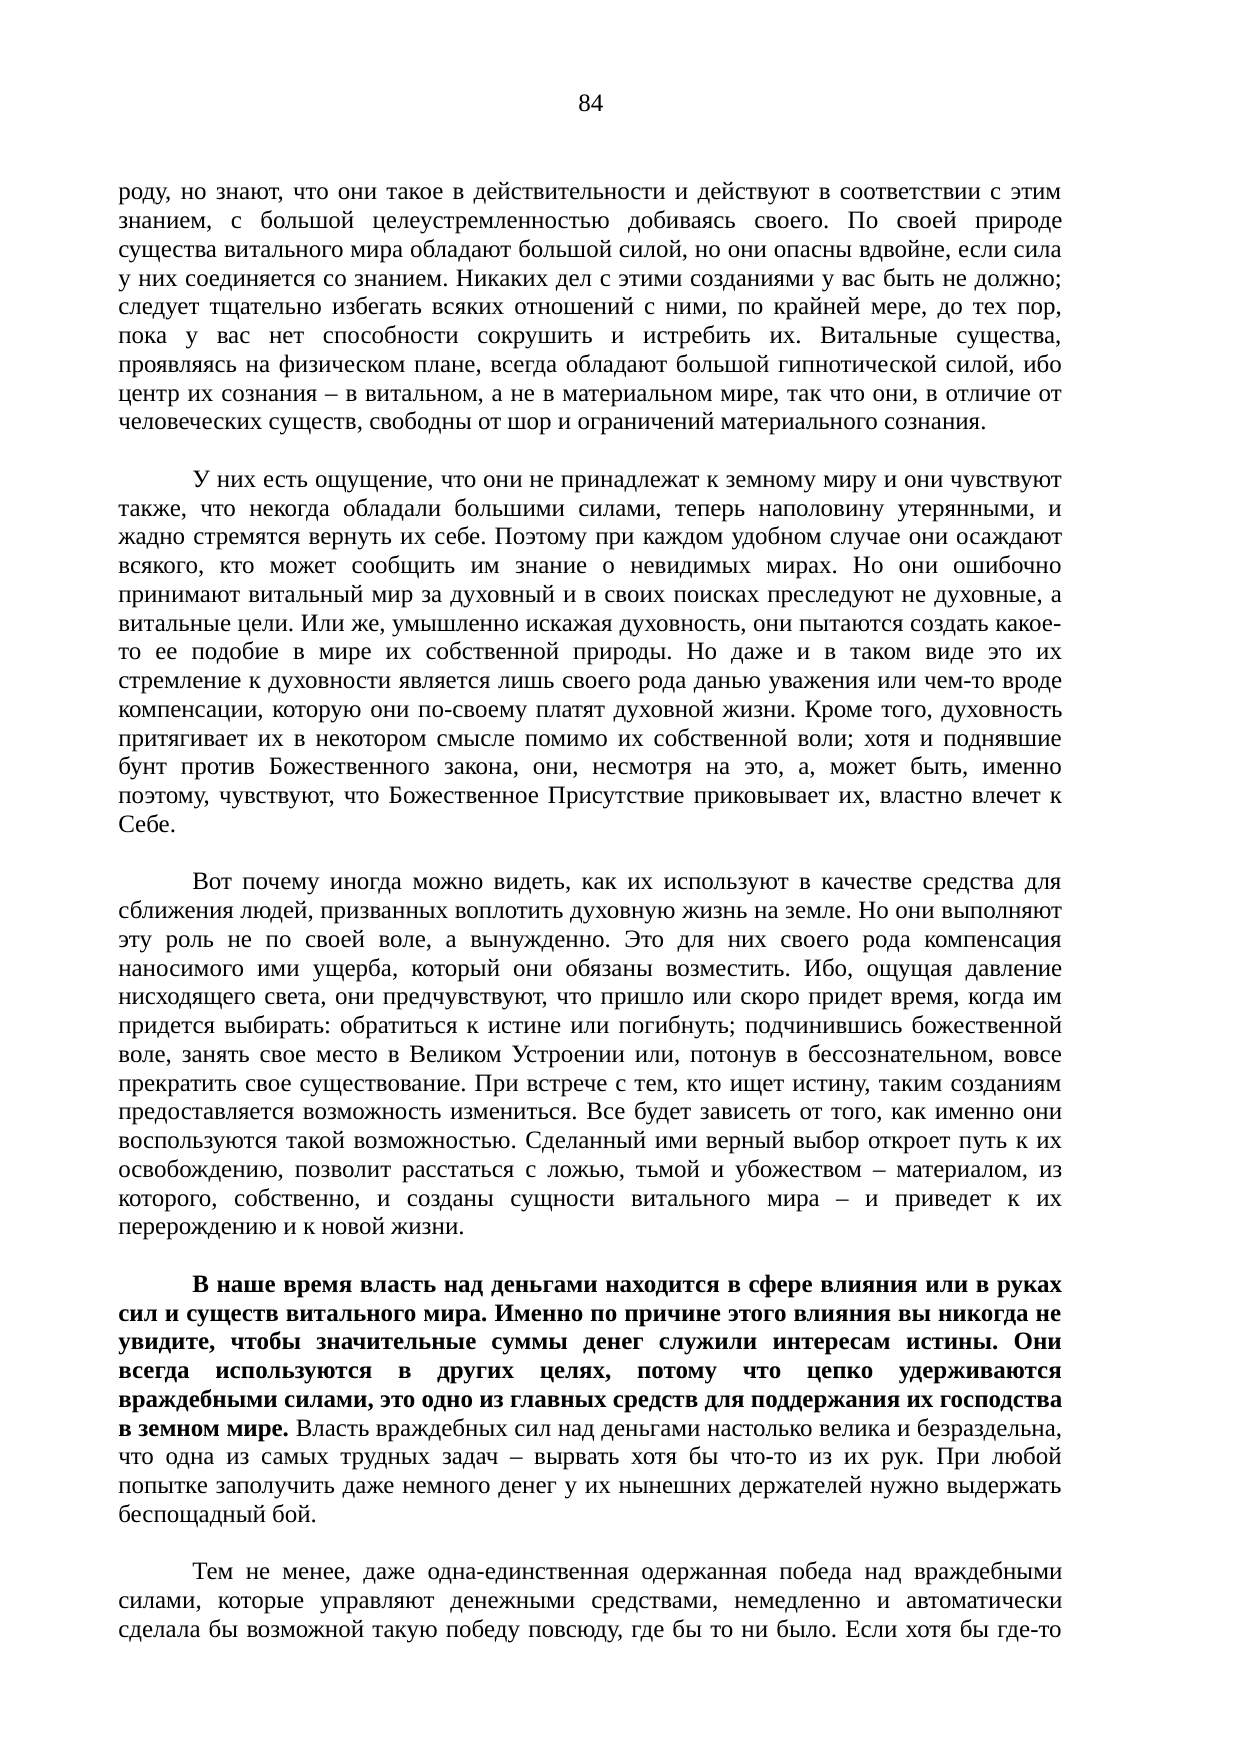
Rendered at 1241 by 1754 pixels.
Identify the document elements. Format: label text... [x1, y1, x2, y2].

text Тем не менее, даже одна-единственная одержанная победа над враждебными силами, которые управляют денежными средствами, немедленно и автоматически сделала бы возможной такую победу повсюду, где бы то ни было. Если хотя бы где-то [118, 1556, 1063, 1643]
text Вот почему иногда можно видеть, как их используют в качестве средства для сближения людей, призванных воплотить духовную жизнь на земле. Но они выполняют эту роль не по своей воле, а вынужденно. Это для них своего рода компенсация наносимого ими ущерба, который они обязаны возместить. Ибо, ощущая давление нисходящего света, они предчувствуют, что пришло или скоро придет время, когда им придется выбирать: обратиться к истине или погибнуть; подчинившись божественной воле, занять свое место в Великом Устроении или, потонув в бессознательном, вовсе прекратить свое существование. При встрече с тем, кто ищет истину, таким созданиям предоставляется возможность измениться. Все будет зависеть от того, как именно они воспользуются такой возможностью. Сделанный ими верный выбор откроет путь к их освобождению, позволит расстаться с ложью, тьмой и убожеством – материалом, из которого, собственно, и созданы сущности витального мира – и приведет к их перерождению и к новой жизни. [118, 866, 1063, 1240]
text У них есть ощущение, что они не принадлежат к земному миру и они чувствуют также, что некогда обладали большими силами, теперь наполовину утерянными, и жадно стремятся вернуть их себе. Поэтому при каждом удобном случае они осаждают всякого, кто может сообщить им знание о невидимых мирах. Но они ошибочно принимают витальный мир за духовный и в своих поисках преследуют не духовные, а витальные цели. Или же, умышленно искажая духовность, они пытаются создать какое-то ее подобие в мире их собственной природы. Но даже и в таком виде это их стремление к духовности является лишь своего рода данью уважения или чем-то вроде компенсации, которую они по-своему платят духовной жизни. Кроме того, духовность притягивает их в некотором смысле помимо их собственной воли; хотя и поднявшие бунт против Божественного закона, они, несмотря на это, а, может быть, именно поэтому, чувствуют, что Божественное Присутствие приковывает их, властно влечет к Себе. [118, 464, 1063, 838]
text роду, но знают, что они такое в действительности и действуют в соответствии с этим знанием, с большой целеустремленностью добиваясь своего. По своей природе существа витального мира обладают большой силой, но они опасны вдвойне, если сила у них соединяется со знанием. Никаких дел с этими созданиями у вас быть не должно; следует тщательно избегать всяких отношений с ними, по крайней мере, до тех пор, пока у вас нет способности сокрушить и истребить их. Витальные существа, проявляясь на физическом плане, всегда обладают большой гипнотической силой, ибо центр их сознания – в витальном, а не в материальном мире, так что они, в отличие от человеческих существ, свободны от шор и ограничений материального сознания. [118, 176, 1063, 435]
text В наше время власть над деньгами находится в сфере влияния или в руках сил и существ витального мира. Именно по причине этого влияния вы никогда не увидите, чтобы значительные суммы денег служили интересам истины. Они всегда используются в других целях, потому что цепко удерживаются враждебными силами, это одно из главных средств для поддержания их господства в земном мире. Власть враждебных сил над деньгами настолько велика и безраздельна, что одна из самых трудных задач – вырвать хотя бы что-то из их рук. При любой попытке заполучить даже немного денег у их нынешних держателей нужно выдержать беспощадный бой. [118, 1269, 1063, 1528]
